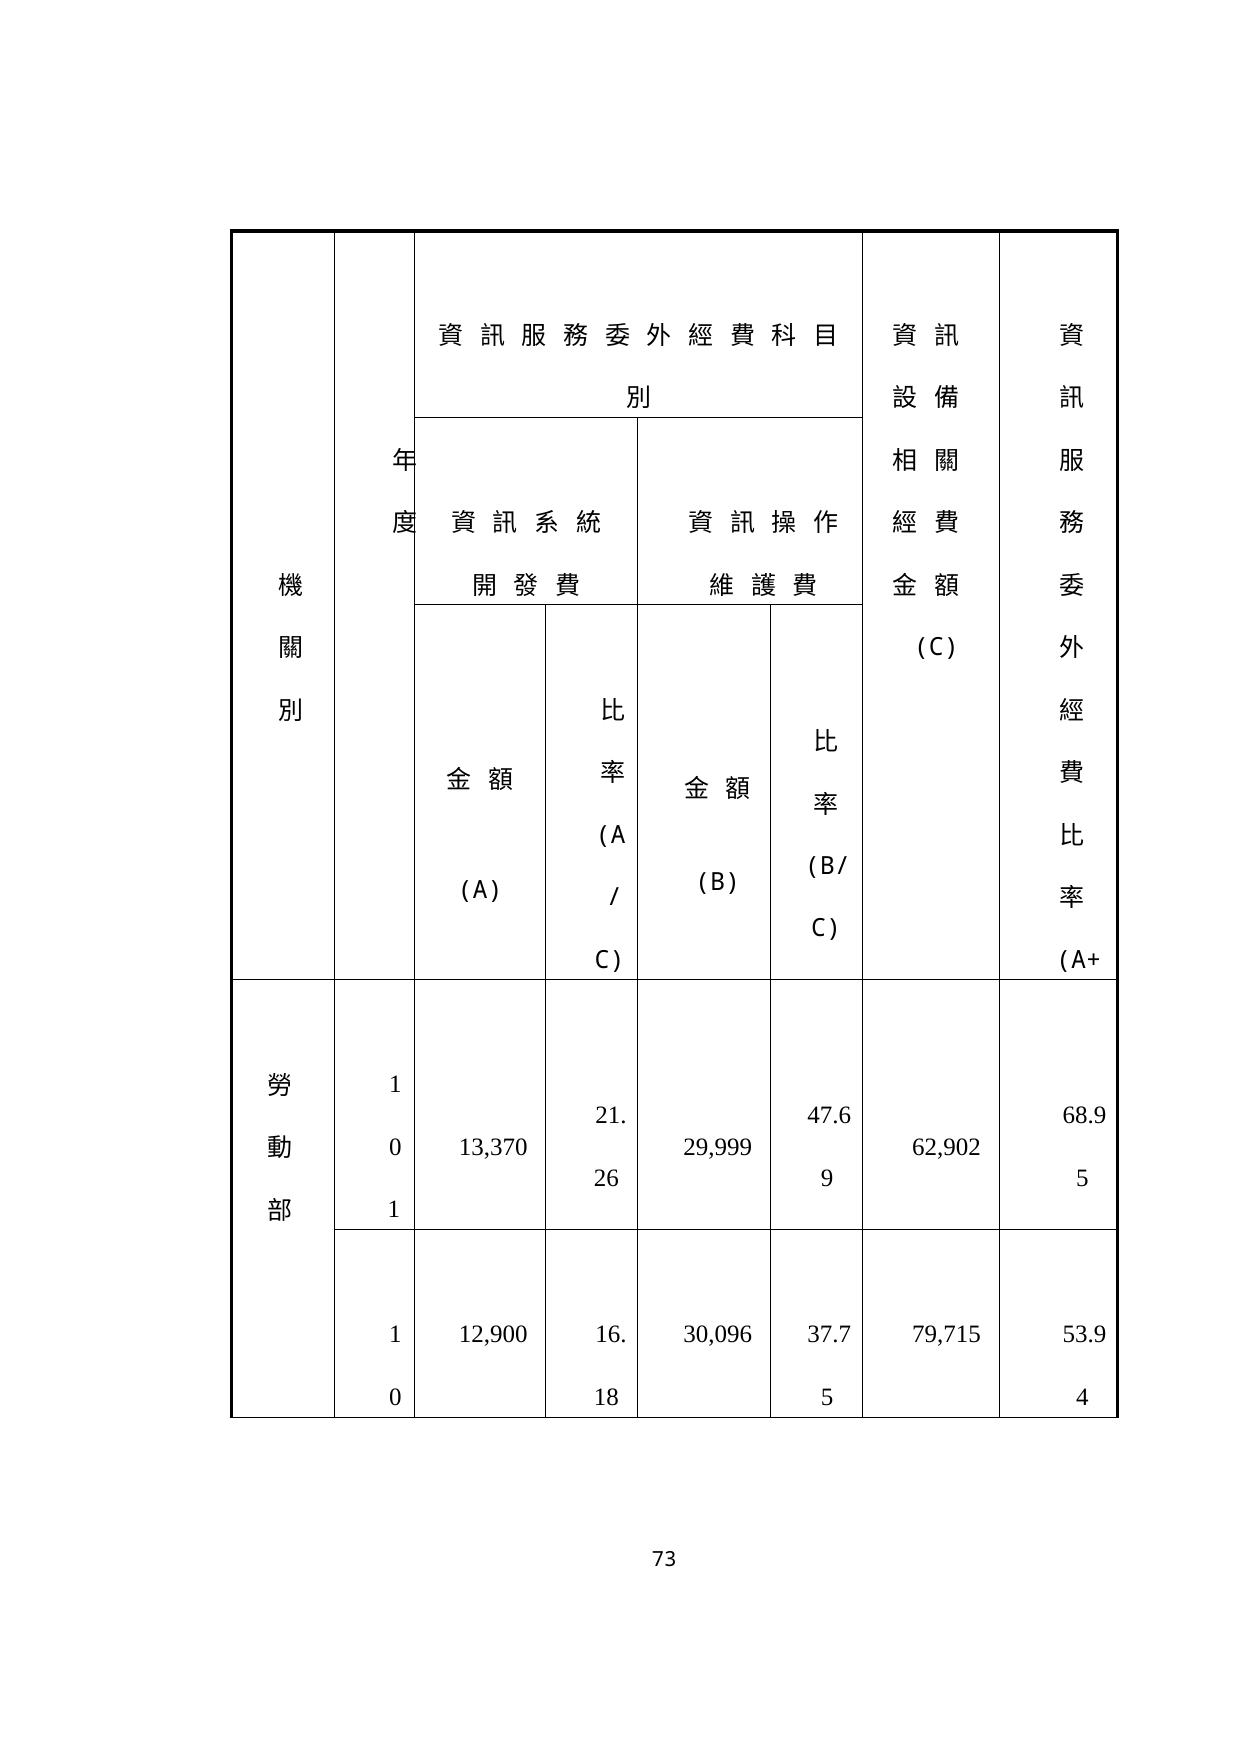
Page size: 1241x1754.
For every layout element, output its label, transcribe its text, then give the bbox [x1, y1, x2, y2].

table_cell 16.18 [546, 1230, 637, 1417]
table_header 資訊服務委外經費科目別 [415, 233, 862, 417]
table_cell 比率(B/C) [771, 605, 862, 979]
table_header 機關別 [233, 233, 334, 979]
table_cell 21.26 [546, 980, 637, 1229]
table_cell 金額 (B) [638, 605, 770, 979]
table_cell 資訊操作維護費 [638, 418, 862, 604]
table_cell 10 [335, 1230, 414, 1417]
table_cell 12,900 [415, 1230, 545, 1417]
table_cell 比率(A/C) [546, 605, 637, 979]
table_header 資訊服務委外經費比率(A+B/C) [1000, 233, 1116, 979]
table_cell 101 [335, 980, 414, 1229]
table_cell 資訊系統開發費 [415, 418, 637, 604]
table_cell 53.94 [1000, 1230, 1116, 1417]
table_header 年度 [335, 233, 414, 979]
table_cell 勞動部 [233, 980, 334, 1417]
table_header 資訊設備相關經費金額 (C) [863, 233, 999, 979]
table_cell 29,999 [638, 980, 770, 1229]
table_cell 79,715 [863, 1230, 999, 1417]
table_cell 68.95 [1000, 980, 1116, 1229]
table_cell 62,902 [863, 980, 999, 1229]
table_cell 30,096 [638, 1230, 770, 1417]
table_cell 13,370 [415, 980, 545, 1229]
table_cell 金額 (A) [415, 605, 545, 979]
table_cell 47.69 [771, 980, 862, 1229]
table_cell 37.75 [771, 1230, 862, 1417]
